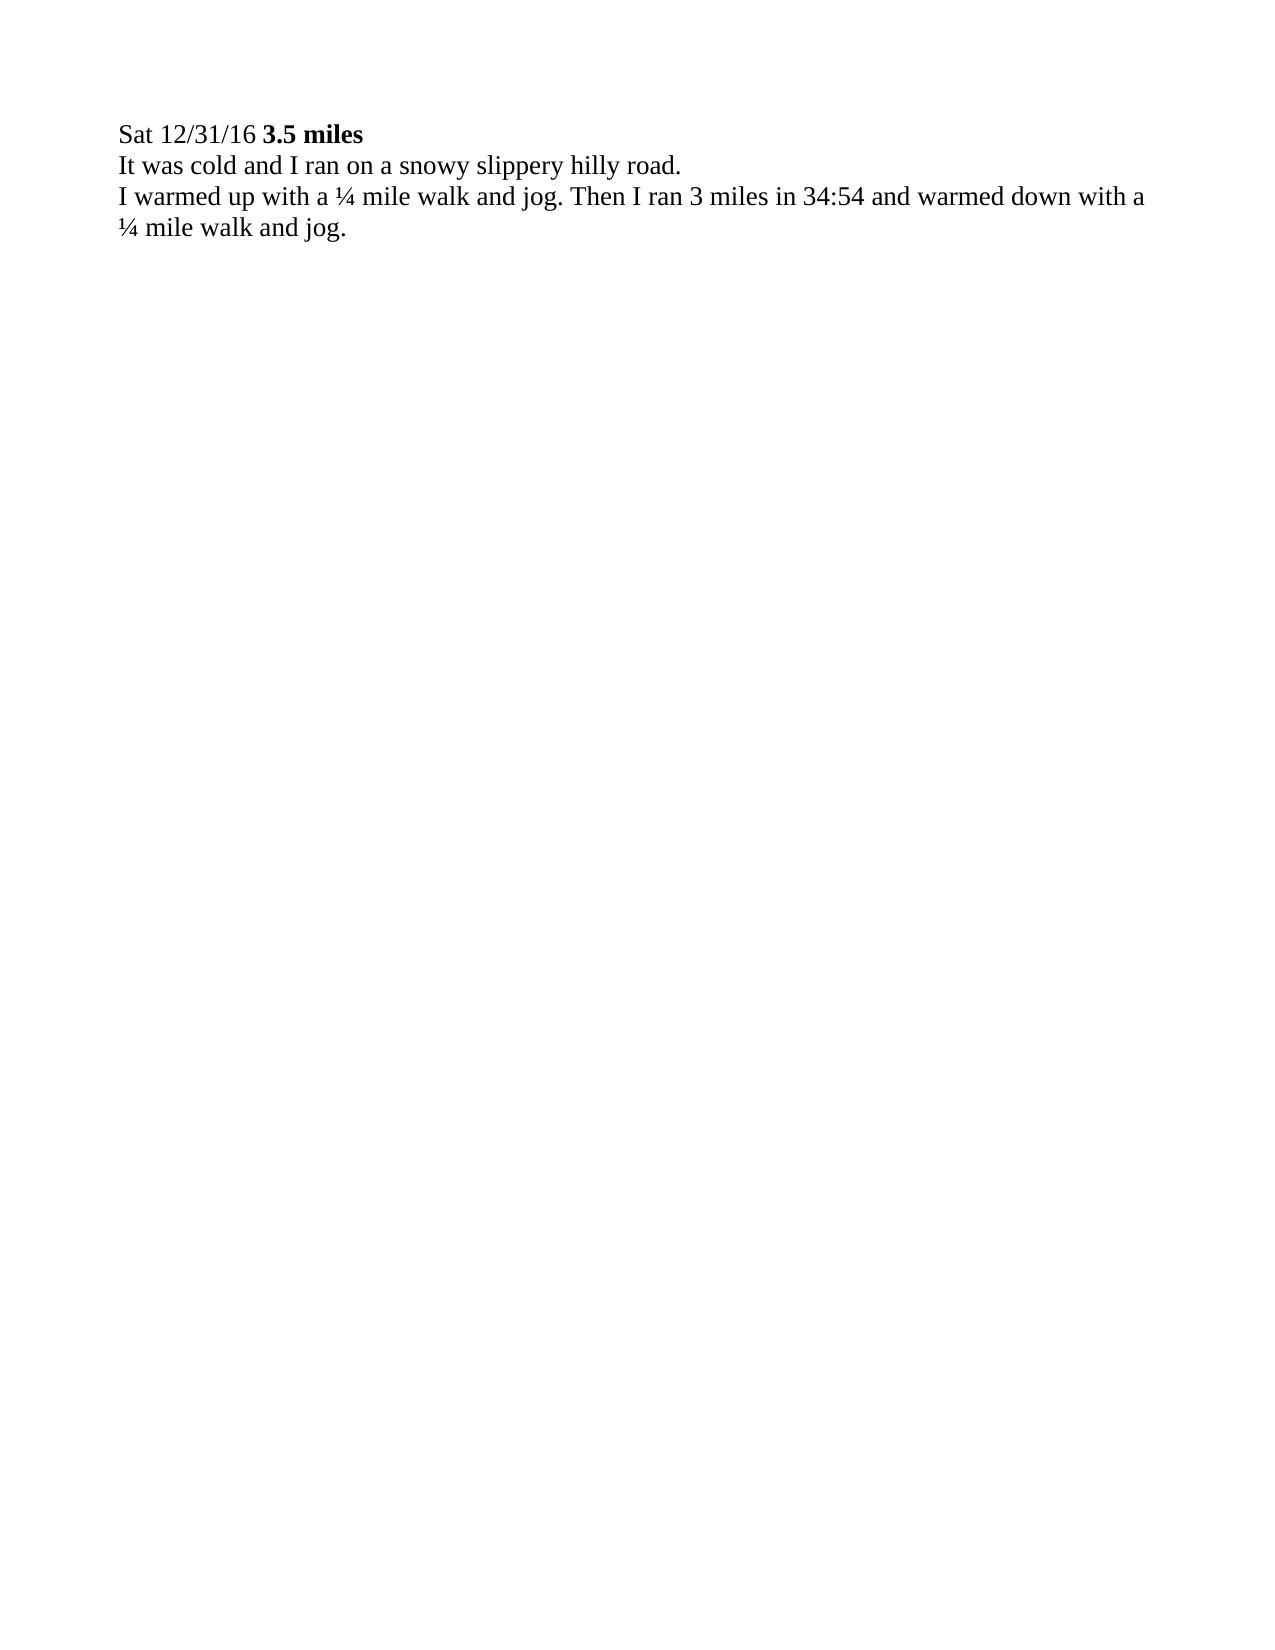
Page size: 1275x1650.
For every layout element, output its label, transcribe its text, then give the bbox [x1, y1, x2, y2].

text Sat 12/31/16 3.5 miles [118, 118, 1157, 149]
text I warmed up with a ¼ mile walk and jog. Then I ran 3 miles in 34:54 and warmed down with a ¼ mile walk and jog. [118, 180, 1157, 243]
text It was cold and I ran on a snowy slippery hilly road. [118, 149, 1157, 180]
